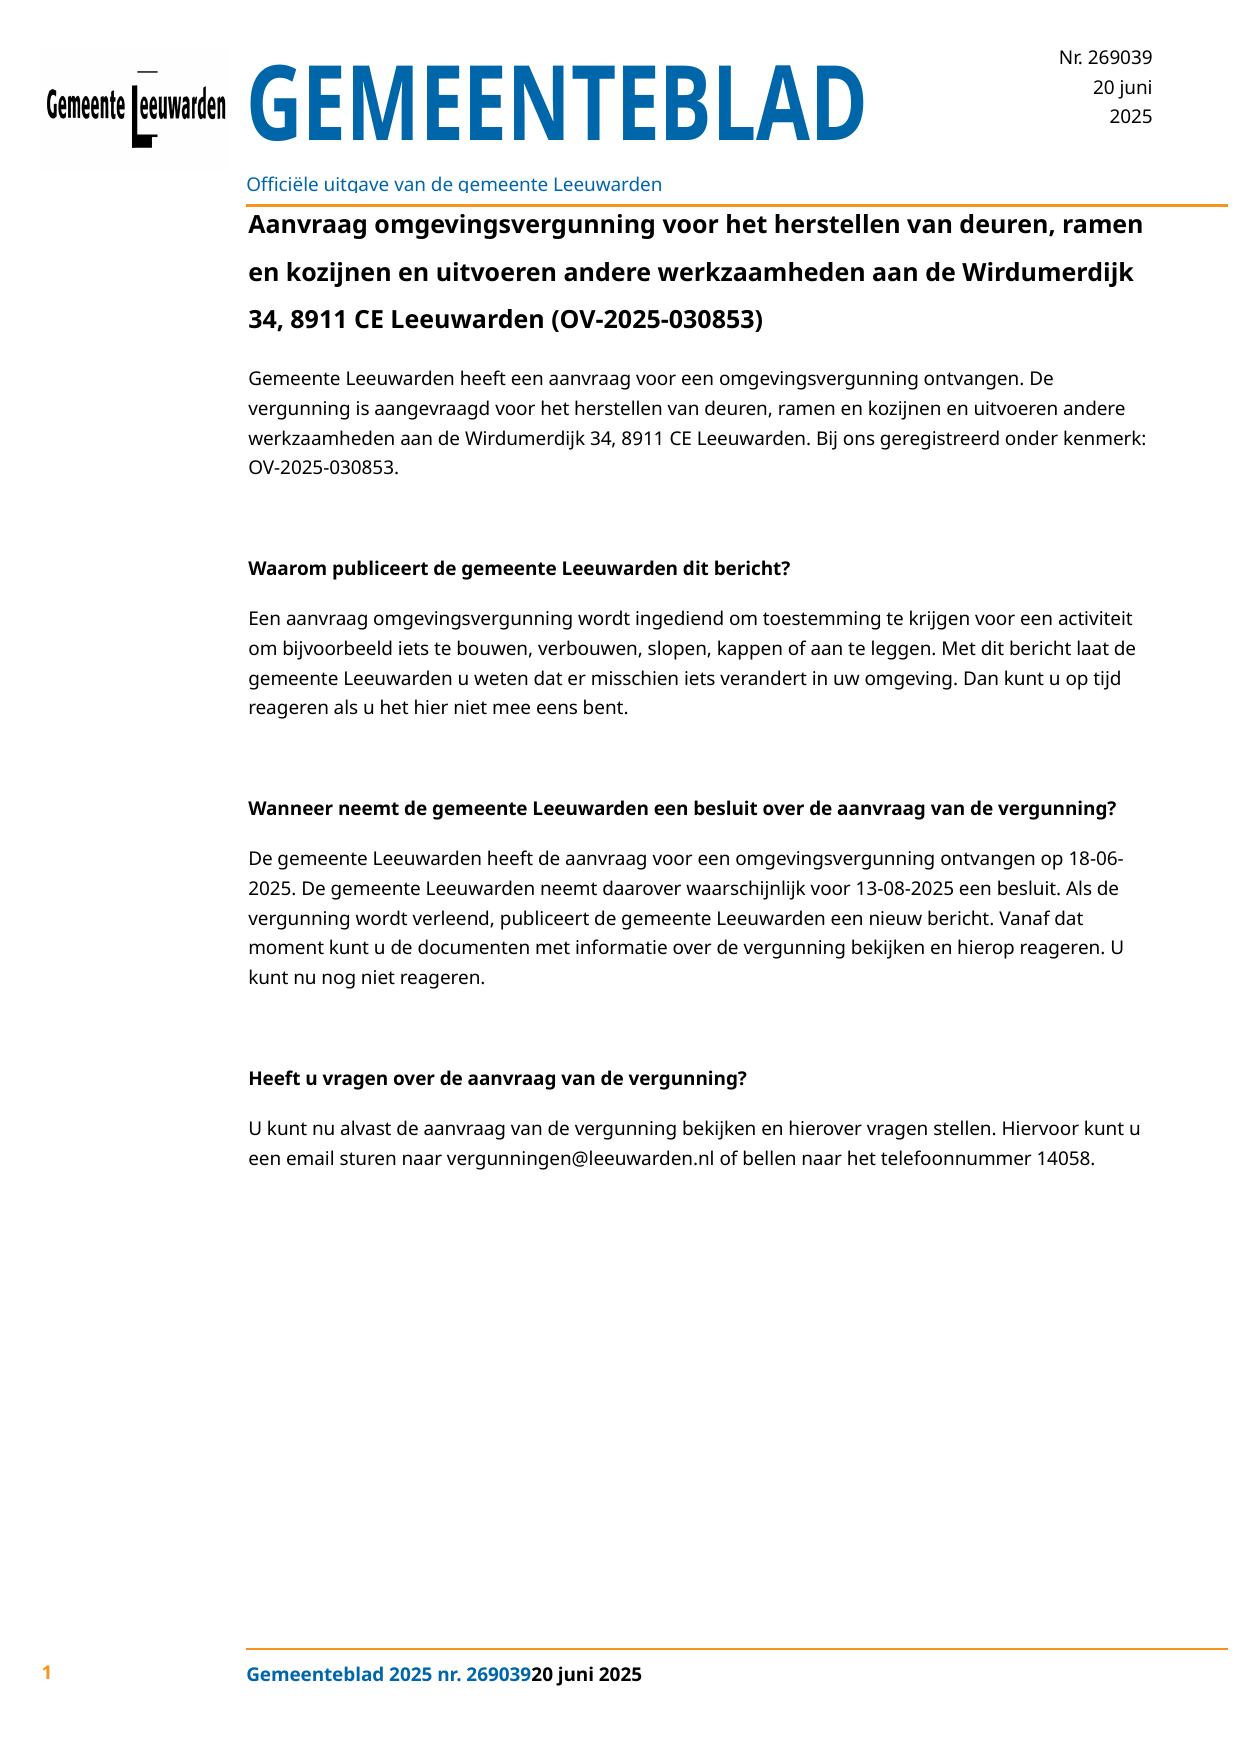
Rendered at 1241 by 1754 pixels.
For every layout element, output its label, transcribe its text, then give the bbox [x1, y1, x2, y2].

text Een aanvraag omgevingsvergunning wordt ingediend om toestemming te krijgen voor een activiteit om bijvoorbeeld iets te bouwen, verbouwen, slopen, kappen of aan te leggen. Met dit bericht laat de gemeente Leeuwarden u weten dat er misschien iets verandert in uw omgeving. Dan kunt u op tijd reageren als u het hier niet mee eens bent. [248, 606, 1152, 720]
text Gemeente Leeuwarden heeft een aanvraag voor een omgevingsvergunning ontvangen. De vergunning is aangevraagd voor het herstellen van deuren, ramen en kozijnen en uitvoeren andere werkzaamheden aan de Wirdumerdijk 34, 8911 CE Leeuwarden. Bij ons geregistreerd onder kenmerk: OV-2025-030853. [248, 366, 1152, 480]
text U kunt nu alvast de aanvraag van de vergunning bekijken en hierover vragen stellen. Hiervoor kunt u een email sturen naar vergunningen@leeuwarden.nl of bellen naar het telefoonnummer 14058. [248, 1115, 1152, 1170]
text Waarom publiceert de gemeente Leeuwarden dit bericht? [248, 555, 1152, 581]
text Aanvraag omgevingsvergunning voor het herstellen van deuren, ramen en kozijnen en uitvoeren andere werkzaamheden aan de Wirdumerdijk 34, 8911 CE Leeuwarden (OV-2025-030853) [248, 207, 1152, 336]
picture [41, 47, 231, 172]
text De gemeente Leeuwarden heeft de aanvraag voor een omgevingsvergunning ontvangen op 18-06-2025. De gemeente Leeuwarden neemt daarover waarschijnlijk voor 13-08-2025 een besluit. Als de vergunning wordt verleend, publiceert de gemeente Leeuwarden een nieuw bericht. Vanaf dat moment kunt u de documenten met informatie over de vergunning bekijken en hierop reageren. U kunt nu nog niet reageren. [248, 846, 1152, 989]
text Wanneer neemt de gemeente Leeuwarden een besluit over de aanvraag van de vergunning? [248, 795, 1152, 821]
text Heeft u vragen over de aanvraag van de vergunning? [248, 1065, 1152, 1090]
